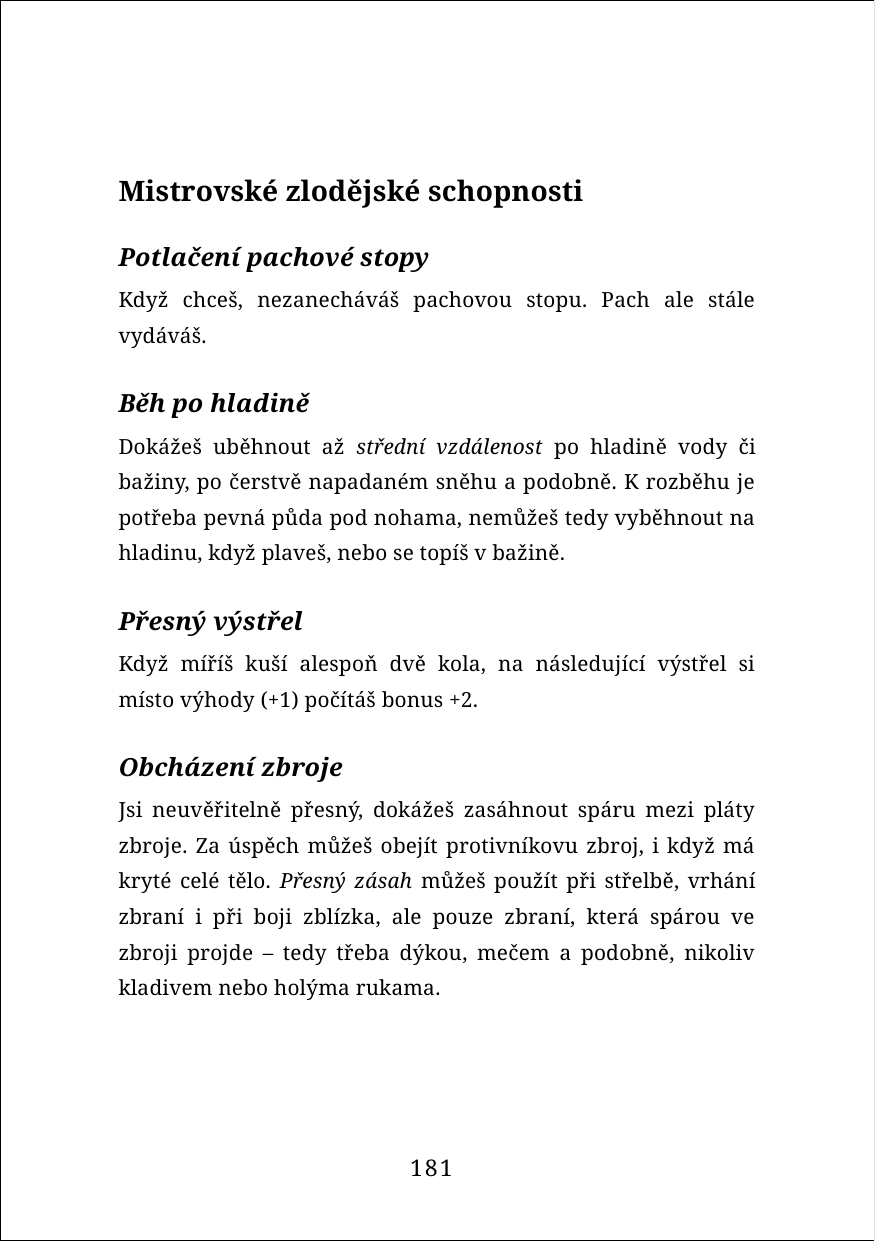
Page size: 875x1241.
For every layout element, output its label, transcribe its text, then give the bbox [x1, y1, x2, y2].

text Když míříš kuší alespoň dvě kola, na následující výstřel si místo výhody (+1) počítáš bonus +2. [118, 649, 756, 713]
subtitle Obcházení zbroje [118, 750, 756, 784]
text Jsi neuvěřitelně přesný, dokážeš zasáhnout spáru mezi pláty zbroje. Za úspěch můžeš obejít protivníkovu zbroj, i když má kryté celé tělo. Přesný zásah můžeš použít při střelbě, vrhání zbraní i při boji zblízka, ale pouze zbraní, která spárou ve zbroji projde – tedy třeba dýkou, mečem a podobně, nikoliv kladivem nebo holýma rukama. [118, 796, 756, 1002]
subtitle Mistrovské zlodějské schopnosti [118, 172, 756, 210]
text Dokážeš uběhnout až střední vzdálenost po hladině vody či bažiny, po čerstvě napadaném sněhu a podobně. K rozběhu je potřeba pevná půda pod nohama, nemůžeš tedy vyběhnout na hladinu, když plaveš, nebo se topíš v bažině. [118, 432, 756, 567]
subtitle Přesný výstřel [118, 603, 756, 637]
subtitle Potlačení pachové stopy [118, 239, 756, 274]
text Když chceš, nezanecháváš pachovou stopu. Pach ale stále vydáváš. [118, 285, 756, 349]
subtitle Běh po hladině [118, 386, 756, 420]
